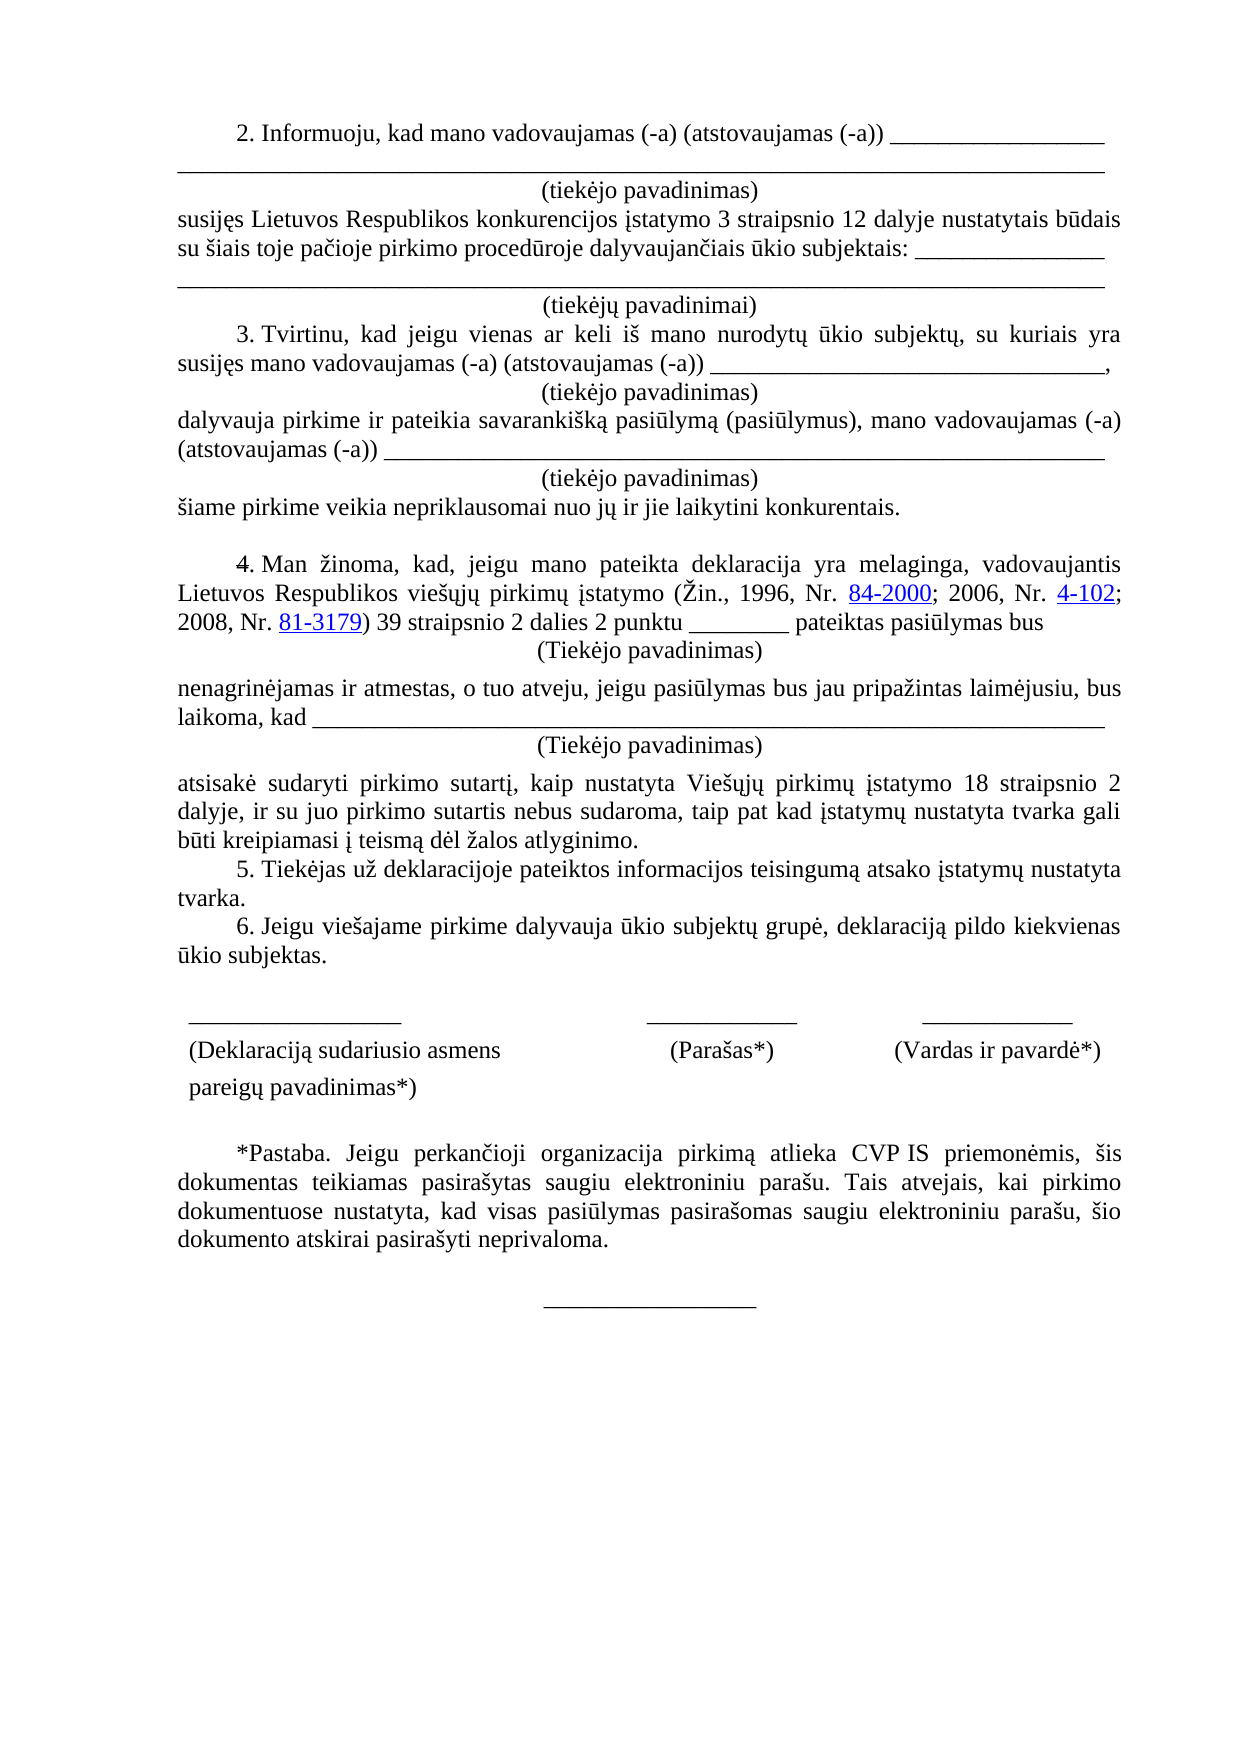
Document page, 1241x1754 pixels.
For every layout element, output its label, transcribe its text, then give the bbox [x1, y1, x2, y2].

text dalyvauja pirkime ir pateikia savarankišką pasiūlymą (pasiūlymus), mano vadovaujamas (-a) (atstovaujamas (-a)) [177, 406, 1122, 463]
text 5. Tiekėjas už deklaracijoje pateiktos informacijos teisingumą atsako įstatymų nustatyta tvarka. [177, 854, 1122, 911]
text 2. Informuoju, kad mano vadovaujamas (-a) (atstovaujamas (-a)) [177, 118, 1122, 147]
table_header _________________ (Deklaraciją sudariusio asmens pareigų pavadinimas*) [177, 998, 582, 1109]
table_header ____________ (Vardas ir pavardė*) [861, 998, 1133, 1109]
text (tiekėjo pavadinimas) [177, 463, 1122, 492]
text 6. Jeigu viešajame pirkime dalyvauja ūkio subjektų grupė, deklaraciją pildo kiekvienas ūkio subjektas. [177, 911, 1122, 969]
text (tiekėjo pavadinimas) [177, 377, 1122, 406]
text *Pastaba. Jeigu perkančioji organizacija pirkimą atlieka CVP IS priemonėmis, šis dokumentas teikiamas pasirašytas saugiu elektroniniu parašu. Tais atvejais, kai pirkimo dokumentuose nustatyta, kad visas pasiūlymas pasirašomas saugiu elektroniniu parašu, šio dokumento atskirai pasirašyti neprivaloma. [177, 1138, 1122, 1253]
table_header ____________ (Parašas*) [582, 998, 861, 1109]
text susijęs Lietuvos Respublikos konkurencijos įstatymo 3 straipsnio 12 dalyje nustatytais būdais su šiais toje pačioje pirkimo procedūroje dalyvaujančiais ūkio subjektais: [177, 204, 1122, 262]
text _ [177, 147, 1122, 176]
text 4. Man žinoma, kad, jeigu mano pateikta deklaracija yra melaginga, vadovaujantis Lietuvos Respublikos viešųjų pirkimų įstatymo (Žin., 1996, Nr. 84-2000; 2006, Nr. 4-102; 2008, Nr. 81-3179) 39 straipsnio 2 dalies 2 punktu ________ pateiktas pasiūlymas bus [177, 549, 1122, 636]
text _ [177, 262, 1122, 291]
text (tiekėjo pavadinimas) [177, 176, 1122, 204]
text (Tiekėjo pavadinimas) [177, 636, 1122, 673]
text šiame pirkime veikia nepriklausomai nuo jų ir jie laikytini konkurentais. [177, 492, 1122, 521]
text (Tiekėjo pavadinimas) [177, 730, 1122, 768]
text atsisakė sudaryti pirkimo sutartį, kaip nustatyta Viešųjų pirkimų įstatymo 18 straipsnio 2 dalyje, ir su juo pirkimo sutartis nebus sudaroma, taip pat kad įstatymų nustatyta tvarka gali būti kreipiamasi į teismą dėl žalos atlyginimo. [177, 768, 1122, 854]
text _________________ [177, 1282, 1122, 1311]
text (tiekėjų pavadinimai) [177, 291, 1122, 319]
text 3. Tvirtinu, kad jeigu vienas ar keli iš mano nurodytų ūkio subjektų, su kuriais yra susijęs mano vadovaujamas (-a) (atstovaujamas (-a)) , [177, 319, 1122, 377]
text nenagrinėjamas ir atmestas, o tuo atveju, jeigu pasiūlymas bus jau pripažintas laimėjusiu, bus laikoma, kad [177, 673, 1122, 730]
